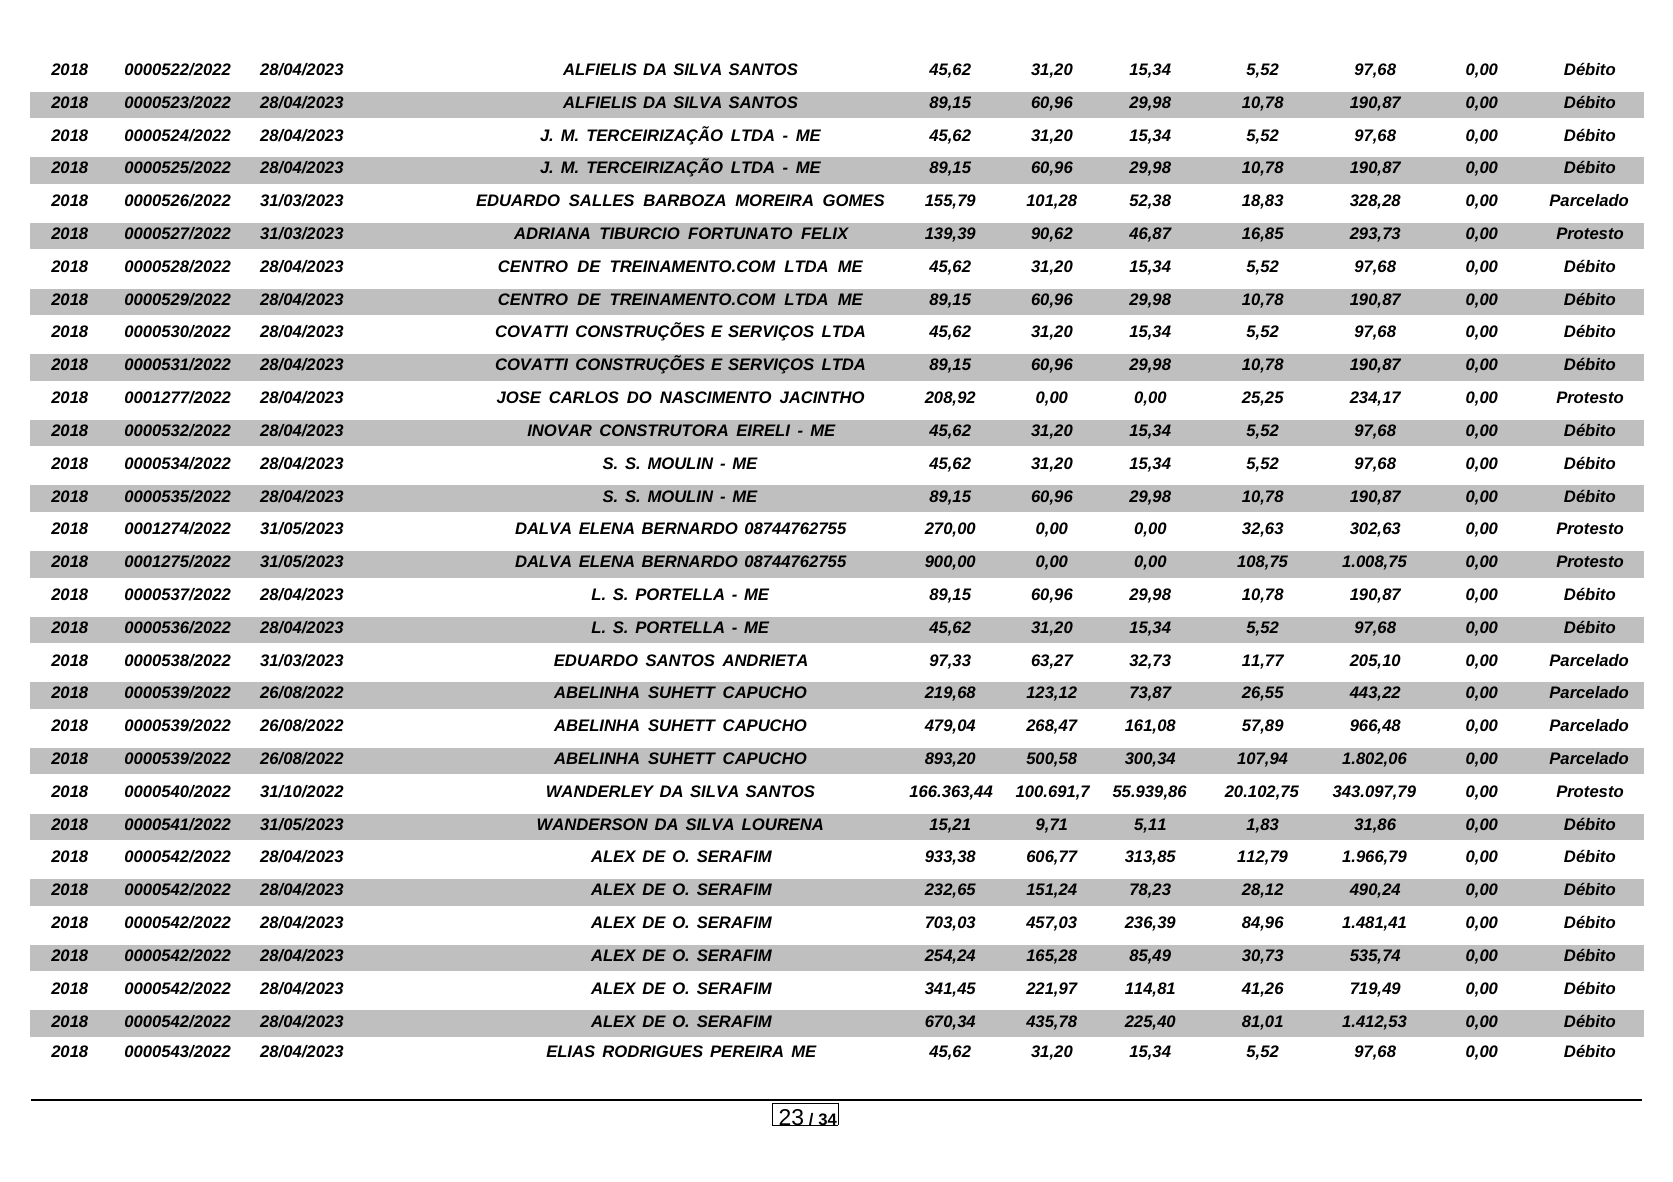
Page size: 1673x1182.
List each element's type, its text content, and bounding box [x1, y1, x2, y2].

table_cell 29,98 [1101, 289, 1206, 315]
table_cell 0,00 [1441, 682, 1522, 709]
table_cell 28/04/2023 [245, 289, 409, 315]
table_cell Débito [1522, 420, 1644, 446]
table_header 15,34 [1101, 60, 1206, 92]
table_cell 5,52 [1206, 315, 1316, 354]
table_cell Débito [1522, 945, 1644, 971]
table_cell 2018 [30, 512, 105, 551]
table_cell 490,24 [1316, 879, 1441, 906]
table_cell L. S. PORTELLA - ME [409, 578, 898, 617]
table_cell 31/03/2023 [245, 643, 409, 682]
table_cell 1.412,53 [1316, 1010, 1441, 1037]
table_cell 97,68 [1316, 617, 1441, 643]
table_cell 535,74 [1316, 945, 1441, 971]
table_cell 2018 [30, 840, 105, 879]
table_cell 0000542/2022 [105, 879, 245, 906]
table_cell 236,39 [1101, 906, 1206, 945]
table_cell 45,62 [898, 617, 1004, 643]
table_cell ALEX DE O. SERAFIM [409, 879, 898, 906]
table_cell ELIAS RODRIGUES PEREIRA ME [409, 1037, 898, 1063]
table_cell 5,52 [1206, 250, 1316, 288]
table_cell 97,68 [1316, 1037, 1441, 1063]
table_cell 10,78 [1206, 157, 1316, 184]
table_cell 0001277/2022 [105, 381, 245, 420]
table_cell 268,47 [1004, 709, 1101, 748]
table_cell 2018 [30, 682, 105, 709]
table_cell 2018 [30, 223, 105, 249]
table_cell 0,00 [1441, 578, 1522, 617]
table_cell 2018 [30, 879, 105, 906]
table_cell J. M. TERCEIRIZAÇÃO LTDA - ME [409, 157, 898, 184]
table_cell 31,20 [1004, 617, 1101, 643]
table_cell 63,27 [1004, 643, 1101, 682]
table_cell 10,78 [1206, 92, 1316, 118]
table_cell 28/04/2023 [245, 315, 409, 354]
table_cell 0000526/2022 [105, 184, 245, 223]
table_cell 2018 [30, 709, 105, 748]
table_cell 60,96 [1004, 157, 1101, 184]
table_cell ABELINHA SUHETT CAPUCHO [409, 748, 898, 774]
table_cell 9,71 [1004, 814, 1101, 840]
table_cell 166.363,44 [898, 775, 1004, 813]
table_cell 26/08/2022 [245, 748, 409, 774]
table_cell 28/04/2023 [245, 945, 409, 971]
table_cell 18,83 [1206, 184, 1316, 223]
table_cell 300,34 [1101, 748, 1206, 774]
table_cell 0,00 [1441, 709, 1522, 748]
table_cell 0,00 [1441, 250, 1522, 288]
table_cell 966,48 [1316, 709, 1441, 748]
table_cell 0,00 [1441, 814, 1522, 840]
table_cell 500,58 [1004, 748, 1101, 774]
table_cell 15,21 [898, 814, 1004, 840]
table_cell 26,55 [1206, 682, 1316, 709]
table_cell INOVAR CONSTRUTORA EIRELI - ME [409, 420, 898, 446]
table_cell Débito [1522, 840, 1644, 879]
table_cell 15,34 [1101, 420, 1206, 446]
table_cell 0,00 [1441, 289, 1522, 315]
table_cell Débito [1522, 315, 1644, 354]
table_cell 155,79 [898, 184, 1004, 223]
table_header ALFIELIS DA SILVA SANTOS [409, 60, 898, 92]
table_cell 190,87 [1316, 485, 1441, 512]
table_cell 0,00 [1101, 551, 1206, 578]
table_cell 2018 [30, 617, 105, 643]
table_cell 893,20 [898, 748, 1004, 774]
table_cell 0,00 [1441, 879, 1522, 906]
table_cell Débito [1522, 578, 1644, 617]
table_cell 15,34 [1101, 1037, 1206, 1063]
table_cell 28/04/2023 [245, 1037, 409, 1063]
table_cell 10,78 [1206, 578, 1316, 617]
table_cell 0,00 [1441, 945, 1522, 971]
table_cell 254,24 [898, 945, 1004, 971]
table_cell 151,24 [1004, 879, 1101, 906]
table_cell 0000530/2022 [105, 315, 245, 354]
table_cell 81,01 [1206, 1010, 1316, 1037]
table_cell 0000543/2022 [105, 1037, 245, 1063]
table_cell 0000531/2022 [105, 354, 245, 381]
table_cell 0,00 [1441, 643, 1522, 682]
table_cell 45,62 [898, 420, 1004, 446]
table_cell 2018 [30, 551, 105, 578]
table_cell 0000542/2022 [105, 840, 245, 879]
table_cell 60,96 [1004, 289, 1101, 315]
table_cell Débito [1522, 1037, 1644, 1063]
table_cell 0,00 [1101, 381, 1206, 420]
table_cell ADRIANA TIBURCIO FORTUNATO FELIX [409, 223, 898, 249]
table_cell ALEX DE O. SERAFIM [409, 906, 898, 945]
table_cell 0000540/2022 [105, 775, 245, 813]
table_cell 0000532/2022 [105, 420, 245, 446]
table_cell Protesto [1522, 223, 1644, 249]
table_cell 0,00 [1441, 381, 1522, 420]
table_cell 343.097,79 [1316, 775, 1441, 813]
table_cell 28/04/2023 [245, 617, 409, 643]
table_cell 2018 [30, 945, 105, 971]
table_cell S. S. MOULIN - ME [409, 485, 898, 512]
table_cell 0,00 [1441, 906, 1522, 945]
table_cell 29,98 [1101, 354, 1206, 381]
table_header 45,62 [898, 60, 1004, 92]
table_cell 0,00 [1441, 840, 1522, 879]
table_cell 15,34 [1101, 118, 1206, 157]
table_cell 97,68 [1316, 118, 1441, 157]
table_cell 0000541/2022 [105, 814, 245, 840]
table_cell 2018 [30, 906, 105, 945]
table_cell 2018 [30, 354, 105, 381]
table_cell 190,87 [1316, 157, 1441, 184]
table_cell 0,00 [1441, 512, 1522, 551]
table_cell 31/03/2023 [245, 223, 409, 249]
table_cell 0001275/2022 [105, 551, 245, 578]
table_cell 435,78 [1004, 1010, 1101, 1037]
table_cell 31/05/2023 [245, 814, 409, 840]
table_cell 2018 [30, 814, 105, 840]
table_cell Débito [1522, 906, 1644, 945]
table_cell 208,92 [898, 381, 1004, 420]
table_cell 0000539/2022 [105, 682, 245, 709]
table_header 31,20 [1004, 60, 1101, 92]
table_cell 31,20 [1004, 420, 1101, 446]
table_cell 26/08/2022 [245, 682, 409, 709]
table_cell 0,00 [1441, 748, 1522, 774]
table_cell 2018 [30, 748, 105, 774]
table_cell 89,15 [898, 92, 1004, 118]
table_cell Protesto [1522, 551, 1644, 578]
table_cell 10,78 [1206, 289, 1316, 315]
table_cell 5,52 [1206, 420, 1316, 446]
table_cell DALVA ELENA BERNARDO 08744762755 [409, 512, 898, 551]
table_cell 190,87 [1316, 289, 1441, 315]
table_cell 0000542/2022 [105, 1010, 245, 1037]
table_cell 10,78 [1206, 354, 1316, 381]
table_cell 97,68 [1316, 446, 1441, 485]
table_cell 2018 [30, 1037, 105, 1063]
table_cell ALEX DE O. SERAFIM [409, 840, 898, 879]
table_cell 89,15 [898, 354, 1004, 381]
table_cell 20.102,75 [1206, 775, 1316, 813]
table_cell 2018 [30, 157, 105, 184]
table_cell 0,00 [1441, 775, 1522, 813]
table_cell Protesto [1522, 512, 1644, 551]
table_cell 101,28 [1004, 184, 1101, 223]
table_cell 60,96 [1004, 485, 1101, 512]
table_cell 31/10/2022 [245, 775, 409, 813]
table_cell 0000542/2022 [105, 906, 245, 945]
table_cell 28/04/2023 [245, 879, 409, 906]
table_cell 84,96 [1206, 906, 1316, 945]
table_cell 45,62 [898, 315, 1004, 354]
table_header Débito [1522, 60, 1644, 92]
table_cell 0000537/2022 [105, 578, 245, 617]
table_cell 1.802,06 [1316, 748, 1441, 774]
table_cell 90,62 [1004, 223, 1101, 249]
table_cell 55.939,86 [1101, 775, 1206, 813]
table_cell 89,15 [898, 485, 1004, 512]
table_cell 2018 [30, 446, 105, 485]
table_cell 28/04/2023 [245, 578, 409, 617]
table_cell 45,62 [898, 250, 1004, 288]
table_cell 225,40 [1101, 1010, 1206, 1037]
table_cell 0,00 [1441, 223, 1522, 249]
table_cell 60,96 [1004, 354, 1101, 381]
table_cell 1,83 [1206, 814, 1316, 840]
table_cell 31,20 [1004, 446, 1101, 485]
table_cell 190,87 [1316, 578, 1441, 617]
table_cell Débito [1522, 879, 1644, 906]
table_cell Débito [1522, 1010, 1644, 1037]
table_cell 89,15 [898, 157, 1004, 184]
table_cell 28/04/2023 [245, 250, 409, 288]
table_cell 190,87 [1316, 354, 1441, 381]
table_cell 28/04/2023 [245, 157, 409, 184]
table_cell 15,34 [1101, 446, 1206, 485]
table_cell 2018 [30, 420, 105, 446]
table_cell 114,81 [1101, 971, 1206, 1010]
table_cell 703,03 [898, 906, 1004, 945]
table_cell 1.481,41 [1316, 906, 1441, 945]
table_cell Débito [1522, 157, 1644, 184]
table_cell Parcelado [1522, 682, 1644, 709]
table_header 2018 [30, 60, 105, 92]
table_cell 112,79 [1206, 840, 1316, 879]
table_cell Débito [1522, 92, 1644, 118]
table_cell 205,10 [1316, 643, 1441, 682]
table_header 5,52 [1206, 60, 1316, 92]
table_cell 28/04/2023 [245, 92, 409, 118]
table_cell CENTRO DE TREINAMENTO.COM LTDA ME [409, 250, 898, 288]
table_cell Débito [1522, 485, 1644, 512]
table_cell 57,89 [1206, 709, 1316, 748]
table_cell 0,00 [1004, 551, 1101, 578]
table_cell 0000538/2022 [105, 643, 245, 682]
table_cell DALVA ELENA BERNARDO 08744762755 [409, 551, 898, 578]
table_cell 232,65 [898, 879, 1004, 906]
table_header 0,00 [1441, 60, 1522, 92]
table_cell 30,73 [1206, 945, 1316, 971]
table_cell ALFIELIS DA SILVA SANTOS [409, 92, 898, 118]
table_cell Débito [1522, 814, 1644, 840]
table_cell 0,00 [1441, 354, 1522, 381]
table_cell 45,62 [898, 1037, 1004, 1063]
table_cell 0000542/2022 [105, 971, 245, 1010]
table_cell 0,00 [1441, 971, 1522, 1010]
table_cell ALEX DE O. SERAFIM [409, 971, 898, 1010]
table_cell 2018 [30, 92, 105, 118]
table_cell 89,15 [898, 289, 1004, 315]
table_cell 15,34 [1101, 315, 1206, 354]
table_cell 107,94 [1206, 748, 1316, 774]
table_cell 108,75 [1206, 551, 1316, 578]
table_cell ABELINHA SUHETT CAPUCHO [409, 709, 898, 748]
table_cell Protesto [1522, 775, 1644, 813]
table_cell 28/04/2023 [245, 118, 409, 157]
table_cell 123,12 [1004, 682, 1101, 709]
table_cell 0000529/2022 [105, 289, 245, 315]
table_cell 97,68 [1316, 420, 1441, 446]
table_cell 31,86 [1316, 814, 1441, 840]
table_cell 32,63 [1206, 512, 1316, 551]
table_cell 31/05/2023 [245, 551, 409, 578]
table_cell 0,00 [1441, 92, 1522, 118]
table_cell 60,96 [1004, 92, 1101, 118]
table_cell 28/04/2023 [245, 420, 409, 446]
table_cell CENTRO DE TREINAMENTO.COM LTDA ME [409, 289, 898, 315]
table_cell Débito [1522, 289, 1644, 315]
table_cell 29,98 [1101, 485, 1206, 512]
table_cell 2018 [30, 775, 105, 813]
table_cell 0000535/2022 [105, 485, 245, 512]
table_cell 0000542/2022 [105, 945, 245, 971]
table_cell EDUARDO SANTOS ANDRIETA [409, 643, 898, 682]
table_cell 0,00 [1441, 315, 1522, 354]
table_cell 234,17 [1316, 381, 1441, 420]
table_cell 0000536/2022 [105, 617, 245, 643]
table_cell 31,20 [1004, 315, 1101, 354]
table_cell 29,98 [1101, 92, 1206, 118]
table_cell 0,00 [1101, 512, 1206, 551]
table_cell 11,77 [1206, 643, 1316, 682]
table_cell 25,25 [1206, 381, 1316, 420]
table_cell Débito [1522, 971, 1644, 1010]
table_cell 2018 [30, 485, 105, 512]
table_cell WANDERSON DA SILVA LOURENA [409, 814, 898, 840]
table_cell 190,87 [1316, 92, 1441, 118]
table_cell 10,78 [1206, 485, 1316, 512]
table_cell 28/04/2023 [245, 354, 409, 381]
table_cell 161,08 [1101, 709, 1206, 748]
table_cell 293,73 [1316, 223, 1441, 249]
table_cell 0,00 [1441, 118, 1522, 157]
table_cell Parcelado [1522, 709, 1644, 748]
table_cell 0000539/2022 [105, 748, 245, 774]
table_cell 97,68 [1316, 315, 1441, 354]
table_cell 73,87 [1101, 682, 1206, 709]
table_cell Protesto [1522, 381, 1644, 420]
table_cell 606,77 [1004, 840, 1101, 879]
table_header 0000522/2022 [105, 60, 245, 92]
table_cell 0,00 [1004, 381, 1101, 420]
table_cell COVATTI CONSTRUÇÕES E SERVIÇOS LTDA [409, 354, 898, 381]
table_cell ABELINHA SUHETT CAPUCHO [409, 682, 898, 709]
table_cell WANDERLEY DA SILVA SANTOS [409, 775, 898, 813]
table_cell 28/04/2023 [245, 971, 409, 1010]
table_cell 45,62 [898, 118, 1004, 157]
table_cell 46,87 [1101, 223, 1206, 249]
table_cell 2018 [30, 578, 105, 617]
table_cell 0,00 [1441, 1037, 1522, 1063]
table_cell 60,96 [1004, 578, 1101, 617]
table_cell 719,49 [1316, 971, 1441, 1010]
table_cell ALEX DE O. SERAFIM [409, 945, 898, 971]
table_cell 165,28 [1004, 945, 1101, 971]
table_cell 32,73 [1101, 643, 1206, 682]
table_cell 0000527/2022 [105, 223, 245, 249]
table_cell Débito [1522, 250, 1644, 288]
table_cell 28/04/2023 [245, 906, 409, 945]
table_cell 221,97 [1004, 971, 1101, 1010]
table_cell 933,38 [898, 840, 1004, 879]
table_cell 31/03/2023 [245, 184, 409, 223]
table_cell 341,45 [898, 971, 1004, 1010]
table_cell 5,52 [1206, 446, 1316, 485]
table_cell 0000528/2022 [105, 250, 245, 288]
table_cell Débito [1522, 446, 1644, 485]
table_cell 0,00 [1441, 446, 1522, 485]
table_cell 479,04 [898, 709, 1004, 748]
table_cell 15,34 [1101, 617, 1206, 643]
table_cell 302,63 [1316, 512, 1441, 551]
table_cell 139,39 [898, 223, 1004, 249]
table_cell 45,62 [898, 446, 1004, 485]
table_cell 31,20 [1004, 250, 1101, 288]
table_cell 97,68 [1316, 250, 1441, 288]
table_cell 28/04/2023 [245, 840, 409, 879]
table_cell 31,20 [1004, 1037, 1101, 1063]
table_cell 29,98 [1101, 578, 1206, 617]
table_cell 2018 [30, 184, 105, 223]
table_cell 0,00 [1441, 157, 1522, 184]
table_cell Parcelado [1522, 184, 1644, 223]
table_cell 28/04/2023 [245, 446, 409, 485]
table_cell 0000523/2022 [105, 92, 245, 118]
table_cell 0000534/2022 [105, 446, 245, 485]
table_cell 900,00 [898, 551, 1004, 578]
table_cell JOSE CARLOS DO NASCIMENTO JACINTHO [409, 381, 898, 420]
table_cell Débito [1522, 118, 1644, 157]
table_cell 0000539/2022 [105, 709, 245, 748]
table_cell 219,68 [898, 682, 1004, 709]
table_cell 28/04/2023 [245, 1010, 409, 1037]
table_cell 2018 [30, 643, 105, 682]
table_cell 0,00 [1441, 1010, 1522, 1037]
table_cell ALEX DE O. SERAFIM [409, 1010, 898, 1037]
table_cell 0,00 [1441, 617, 1522, 643]
table_cell 0,00 [1004, 512, 1101, 551]
table_cell 1.966,79 [1316, 840, 1441, 879]
table_cell 2018 [30, 1010, 105, 1037]
table_cell 0,00 [1441, 485, 1522, 512]
table_cell 0000524/2022 [105, 118, 245, 157]
table_cell Débito [1522, 354, 1644, 381]
table_cell 100.691,7 [1004, 775, 1101, 813]
table_cell 2018 [30, 381, 105, 420]
table_cell 1.008,75 [1316, 551, 1441, 578]
table_cell 28/04/2023 [245, 485, 409, 512]
table_header 97,68 [1316, 60, 1441, 92]
table_cell 2018 [30, 315, 105, 354]
table_cell 31,20 [1004, 118, 1101, 157]
table_cell EDUARDO SALLES BARBOZA MOREIRA GOMES [409, 184, 898, 223]
table_cell 5,52 [1206, 118, 1316, 157]
table_cell 28,12 [1206, 879, 1316, 906]
table_cell 270,00 [898, 512, 1004, 551]
table_cell S. S. MOULIN - ME [409, 446, 898, 485]
table_cell 313,85 [1101, 840, 1206, 879]
table_cell 29,98 [1101, 157, 1206, 184]
table_cell 2018 [30, 118, 105, 157]
table_cell 31/05/2023 [245, 512, 409, 551]
table_cell 5,52 [1206, 617, 1316, 643]
table_cell 97,33 [898, 643, 1004, 682]
table_cell 78,23 [1101, 879, 1206, 906]
table_cell Débito [1522, 617, 1644, 643]
table_cell 5,52 [1206, 1037, 1316, 1063]
table_cell Parcelado [1522, 748, 1644, 774]
table_cell 0,00 [1441, 420, 1522, 446]
table_cell J. M. TERCEIRIZAÇÃO LTDA - ME [409, 118, 898, 157]
table_cell 0,00 [1441, 184, 1522, 223]
table_cell 670,34 [898, 1010, 1004, 1037]
table_cell Parcelado [1522, 643, 1644, 682]
table_cell 15,34 [1101, 250, 1206, 288]
table_cell 2018 [30, 289, 105, 315]
table_cell 5,11 [1101, 814, 1206, 840]
table_header 28/04/2023 [245, 60, 409, 92]
table_cell 443,22 [1316, 682, 1441, 709]
table_cell COVATTI CONSTRUÇÕES E SERVIÇOS LTDA [409, 315, 898, 354]
table_cell 2018 [30, 250, 105, 288]
table_cell 2018 [30, 971, 105, 1010]
table_cell 328,28 [1316, 184, 1441, 223]
table_cell 85,49 [1101, 945, 1206, 971]
table_cell 26/08/2022 [245, 709, 409, 748]
table_cell 89,15 [898, 578, 1004, 617]
table_cell 0000525/2022 [105, 157, 245, 184]
table_cell 0,00 [1441, 551, 1522, 578]
table_cell 16,85 [1206, 223, 1316, 249]
table_cell 28/04/2023 [245, 381, 409, 420]
table_cell 52,38 [1101, 184, 1206, 223]
table_cell 0001274/2022 [105, 512, 245, 551]
table_cell L. S. PORTELLA - ME [409, 617, 898, 643]
table_cell 457,03 [1004, 906, 1101, 945]
table_cell 41,26 [1206, 971, 1316, 1010]
